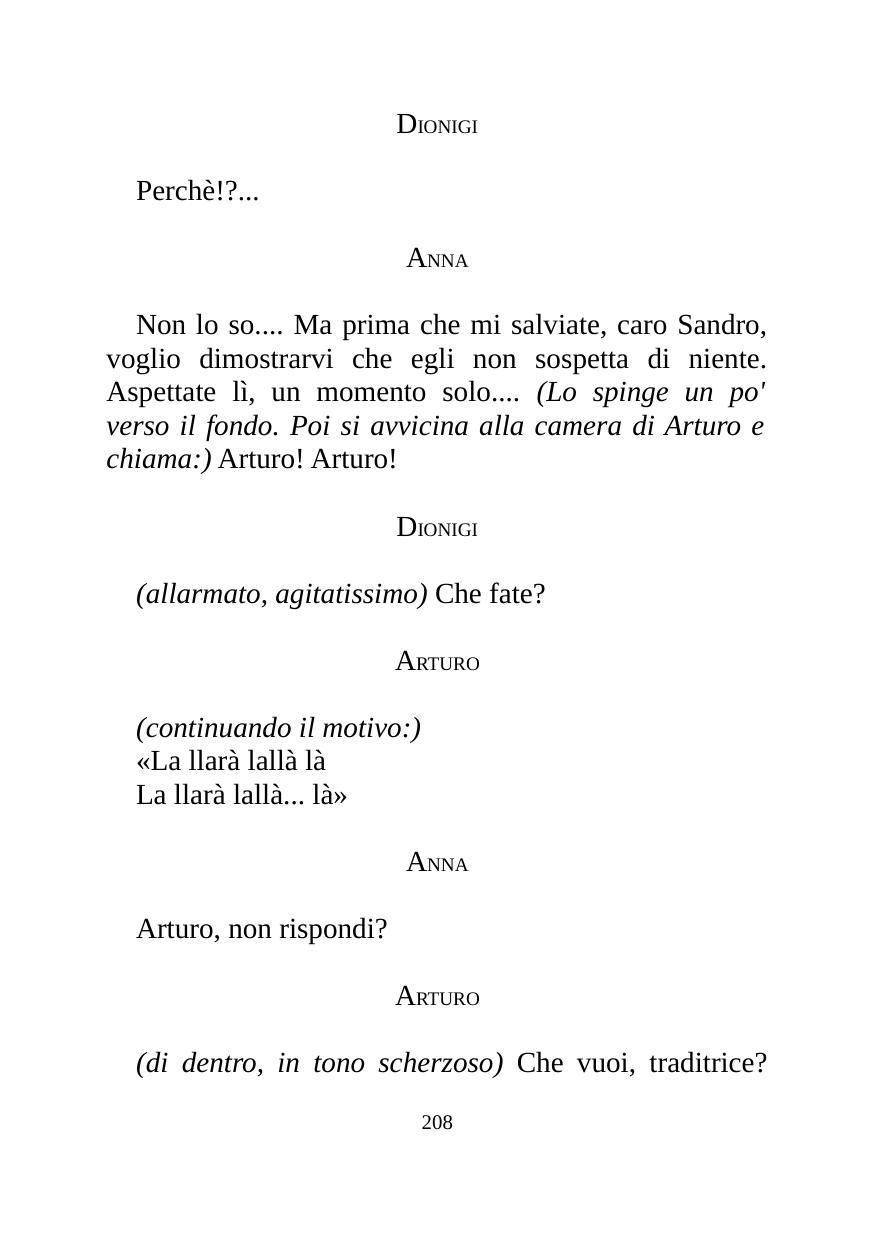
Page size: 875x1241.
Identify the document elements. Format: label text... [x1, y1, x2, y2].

text (di dentro, in tono scherzoso) Che vuoi, traditrice? [106, 1045, 768, 1079]
text La llarà lallà... là» [106, 777, 768, 811]
text Dionigi [106, 106, 768, 140]
text «La llarà lallà là [106, 743, 768, 777]
text Perchè!?... [106, 173, 768, 207]
text Anna [106, 240, 768, 274]
text Anna [106, 844, 768, 878]
text Arturo [106, 643, 768, 676]
text Arturo [106, 978, 768, 1012]
text (continuando il motivo:) [106, 710, 768, 743]
text Non lo so.... Ma prima che mi salviate, caro Sandro, voglio dimostrarvi che egli non sospetta di niente. Aspettate lì, un momento solo.... (Lo spinge un po' verso il fondo. Poi si avvicina alla camera di Arturo e chiama:) Arturo! Arturo! [106, 307, 768, 475]
text (allarmato, agitatissimo) Che fate? [106, 576, 768, 609]
text Dionigi [106, 509, 768, 542]
text Arturo, non rispondi? [106, 911, 768, 945]
